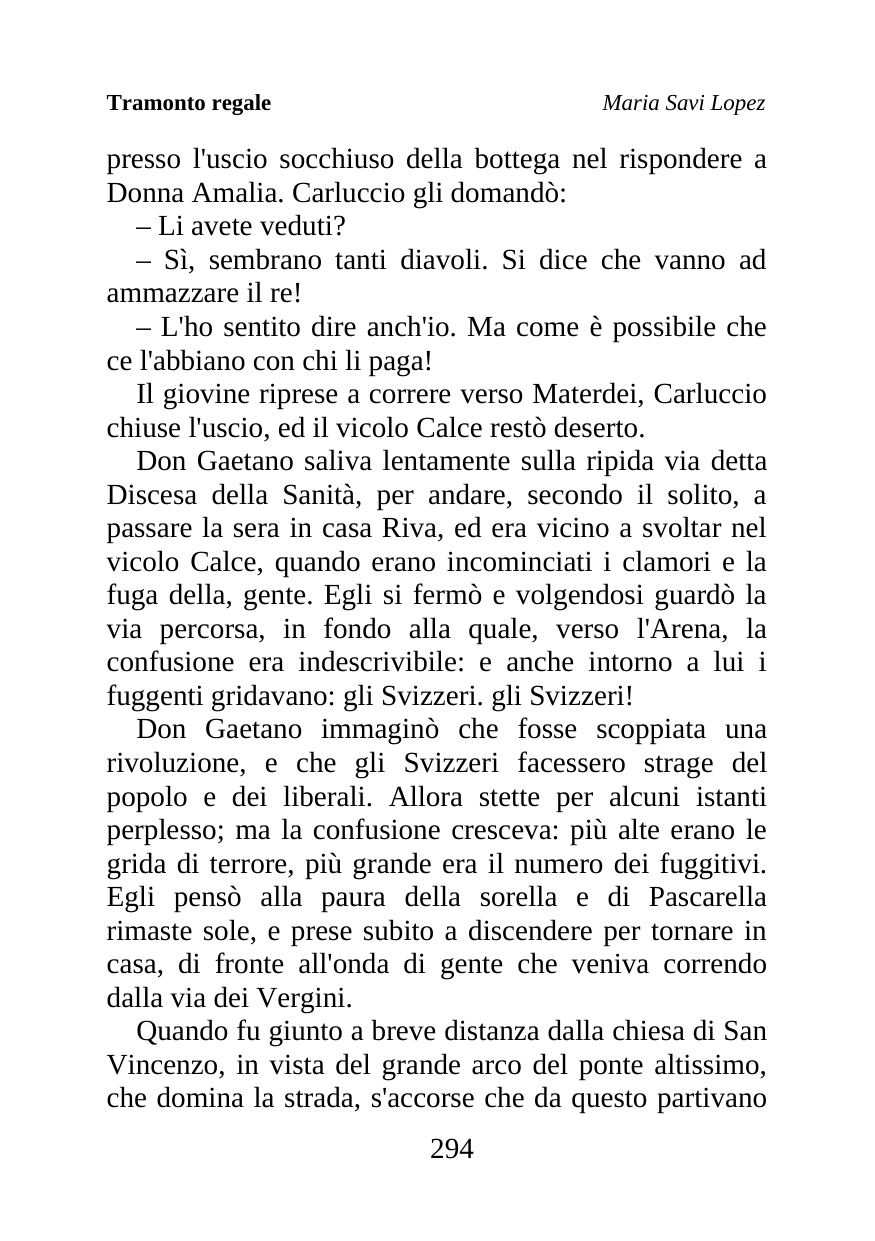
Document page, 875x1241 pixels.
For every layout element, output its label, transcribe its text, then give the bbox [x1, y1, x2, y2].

text Quando fu giunto a breve distanza dalla chiesa di San Vincenzo, in vista del grande arco del ponte altissimo, che domina la strada, s'accorse che da questo partivano [106, 1013, 768, 1114]
text Don Gaetano immaginò che fosse scoppiata una rivoluzione, e che gli Svizzeri facessero strage del popolo e dei liberali. Allora stette per alcuni istanti perplesso; ma la confusione cresceva: più alte erano le grida di terrore, più grande era il numero dei fuggitivi. Egli pensò alla paura della sorella e di Pascarella rimaste sole, e prese subito a discendere per tornare in casa, di fronte all'onda di gente che veniva correndo dalla via dei Vergini. [106, 712, 768, 1013]
text Il giovine riprese a correre verso Materdei, Carluccio chiuse l'uscio, ed il vicolo Calce restò deserto. [106, 376, 768, 443]
text – L'ho sentito dire anch'io. Ma come è possibile che ce l'abbiano con chi li paga! [106, 309, 768, 376]
text – Li avete veduti? [106, 208, 768, 242]
text – Sì, sembrano tanti diavoli. Si dice che vanno ad ammazzare il re! [106, 242, 768, 309]
text presso l'uscio socchiuso della bottega nel rispondere a Donna Amalia. Carluccio gli domandò: [106, 141, 768, 208]
text Don Gaetano saliva lentamente sulla ripida via detta Discesa della Sanità, per andare, secondo il solito, a passare la sera in casa Riva, ed era vicino a svoltar nel vicolo Calce, quando erano incominciati i clamori e la fuga della, gente. Egli si fermò e volgendosi guardò la via percorsa, in fondo alla quale, verso l'Arena, la confusione era indescrivibile: e anche intorno a lui i fuggenti gridavano: gli Svizzeri. gli Svizzeri! [106, 443, 768, 712]
